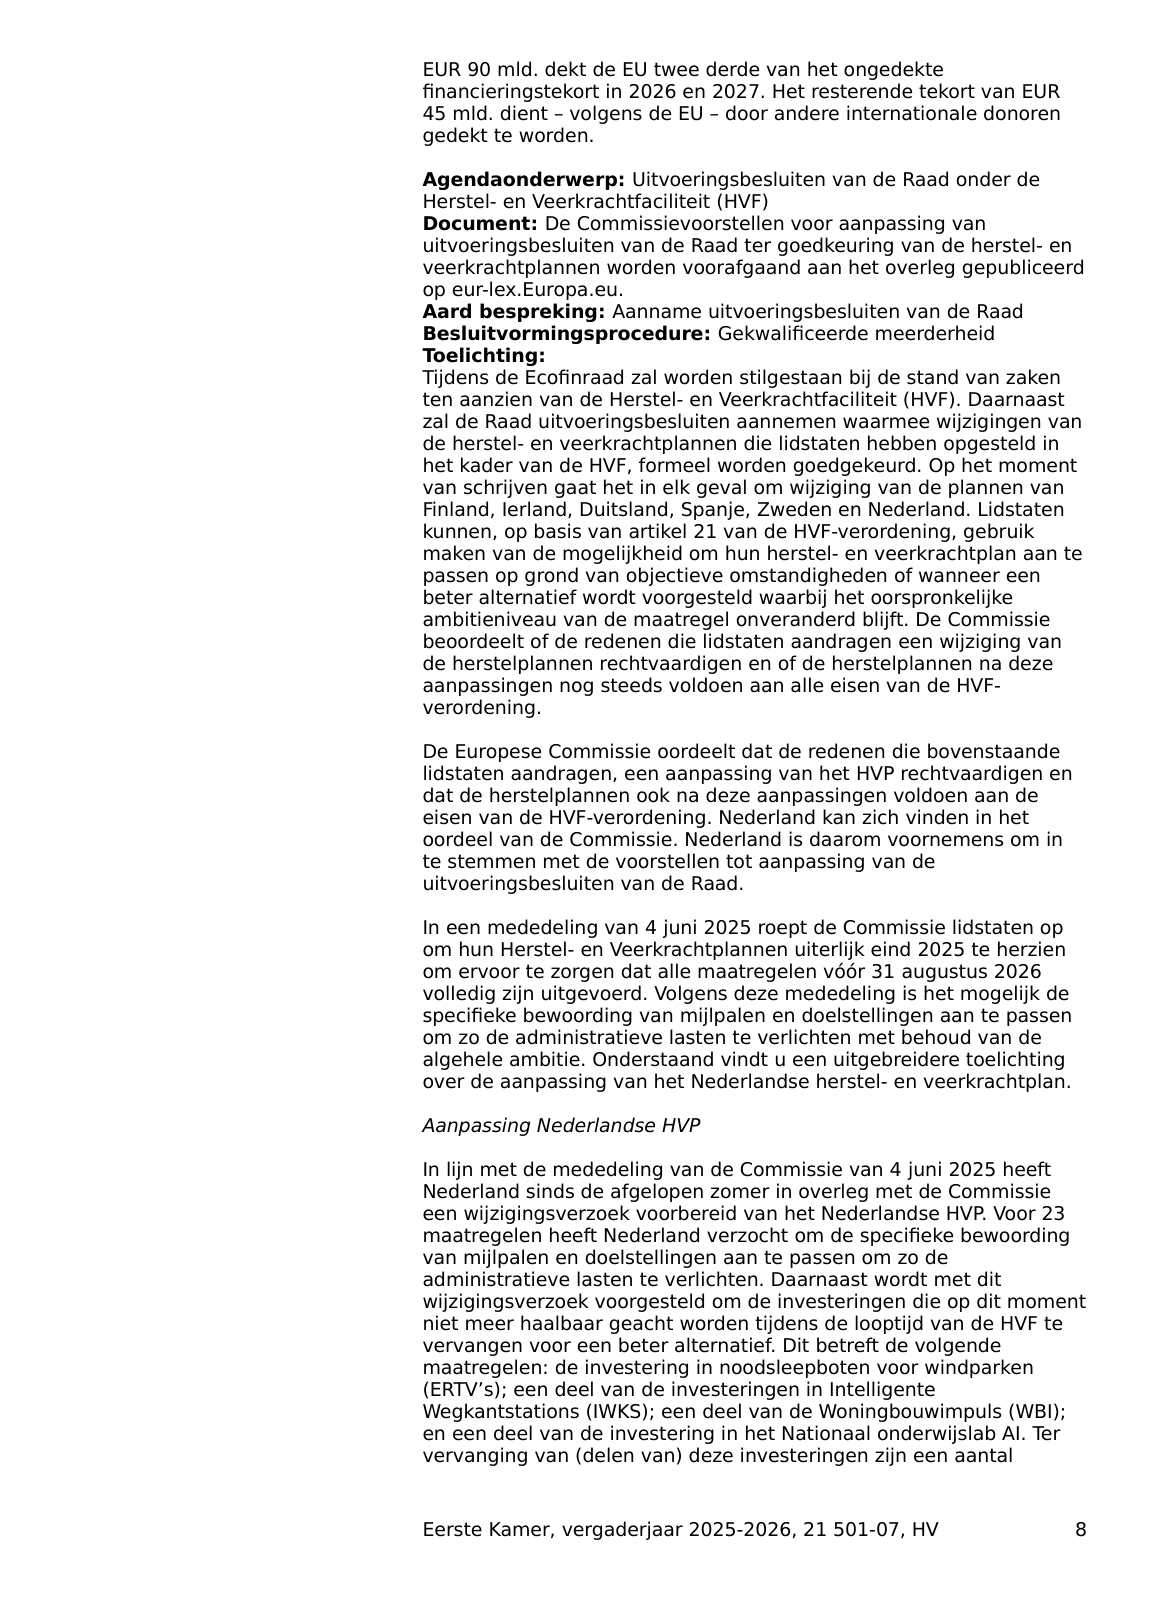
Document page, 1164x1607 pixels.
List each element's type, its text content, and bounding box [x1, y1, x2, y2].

text Toelichting: [422, 345, 1087, 367]
text De Europese Commissie oordeelt dat de redenen die bovenstaande lidstaten aandragen, een aanpassing van het HVP rechtvaardigen en dat de herstelplannen ook na deze aanpassingen voldoen aan de eisen van de HVF-verordening. Nederland kan zich vinden in het oordeel van de Commissie. Nederland is daarom voornemens om in te stemmen met de voorstellen tot aanpassing van de uitvoeringsbesluiten van de Raad. [422, 741, 1087, 895]
text Besluitvormingsprocedure: Gekwalificeerde meerderheid [422, 323, 1087, 345]
text In een mededeling van 4 juni 2025 roept de Commissie lidstaten op om hun Herstel- en Veerkrachtplannen uiterlijk eind 2025 te herzien om ervoor te zorgen dat alle maatregelen vóór 31 augustus 2026 volledig zijn uitgevoerd. Volgens deze mededeling is het mogelijk de specifieke bewoording van mijlpalen en doelstellingen aan te passen om zo de administratieve lasten te verlichten met behoud van de algehele ambitie. Onderstaand vindt u een uitgebreidere toelichting over de aanpassing van het Nederlandse herstel- en veerkrachtplan. [422, 917, 1087, 1093]
text Aard bespreking: Aanname uitvoeringsbesluiten van de Raad [422, 301, 1087, 323]
subtitle Aanpassing Nederlandse HVP [422, 1115, 1087, 1137]
text Document: De Commissievoorstellen voor aanpassing van uitvoeringsbesluiten van de Raad ter goedkeuring van de herstel- en veerkrachtplannen worden voorafgaand aan het overleg gepubliceerd op eur-lex.Europa.eu. [422, 213, 1087, 301]
text Agendaonderwerp: Uitvoeringsbesluiten van de Raad onder de Herstel- en Veerkrachtfaciliteit (HVF) [422, 169, 1087, 213]
text In lijn met de mededeling van de Commissie van 4 juni 2025 heeft Nederland sinds de afgelopen zomer in overleg met de Commissie een wijzigingsverzoek voorbereid van het Nederlandse HVP. Voor 23 maatregelen heeft Nederland verzocht om de specifieke bewoording van mijlpalen en doelstellingen aan te passen om zo de administratieve lasten te verlichten. Daarnaast wordt met dit wijzigingsverzoek voorgesteld om de investeringen die op dit moment niet meer haalbaar geacht worden tijdens de looptijd van de HVF te vervangen voor een beter alternatief. Dit betreft de volgende maatregelen: de investering in noodsleepboten voor windparken (ERTV’s); een deel van de investeringen in Intelligente Wegkantstations (IWKS); een deel van de Woningbouwimpuls (WBI); en een deel van de investering in het Nationaal onderwijslab AI. Ter vervanging van (delen van) deze investeringen zijn een aantal [422, 1159, 1087, 1467]
text Tijdens de Ecofinraad zal worden stilgestaan bij de stand van zaken ten aanzien van de Herstel- en Veerkrachtfaciliteit (HVF). Daarnaast zal de Raad uitvoeringsbesluiten aannemen waarmee wijzigingen van de herstel- en veerkrachtplannen die lidstaten hebben opgesteld in het kader van de HVF, formeel worden goedgekeurd. Op het moment van schrijven gaat het in elk geval om wijziging van de plannen van Finland, Ierland, Duitsland, Spanje, Zweden en Nederland. Lidstaten kunnen, op basis van artikel 21 van de HVF-verordening, gebruik maken van de mogelijkheid om hun herstel- en veerkrachtplan aan te passen op grond van objectieve omstandigheden of wanneer een beter alternatief wordt voorgesteld waarbij het oorspronkelijke ambitieniveau van de maatregel onveranderd blijft. De Commissie beoordeelt of de redenen die lidstaten aandragen een wijziging van de herstelplannen rechtvaardigen en of de herstelplannen na deze aanpassingen nog steeds voldoen aan alle eisen van de HVF-verordening. [422, 367, 1087, 719]
text EUR 90 mld. dekt de EU twee derde van het ongedekte financieringstekort in 2026 en 2027. Het resterende tekort van EUR 45 mld. dient – volgens de EU – door andere internationale donoren gedekt te worden. [422, 59, 1087, 147]
